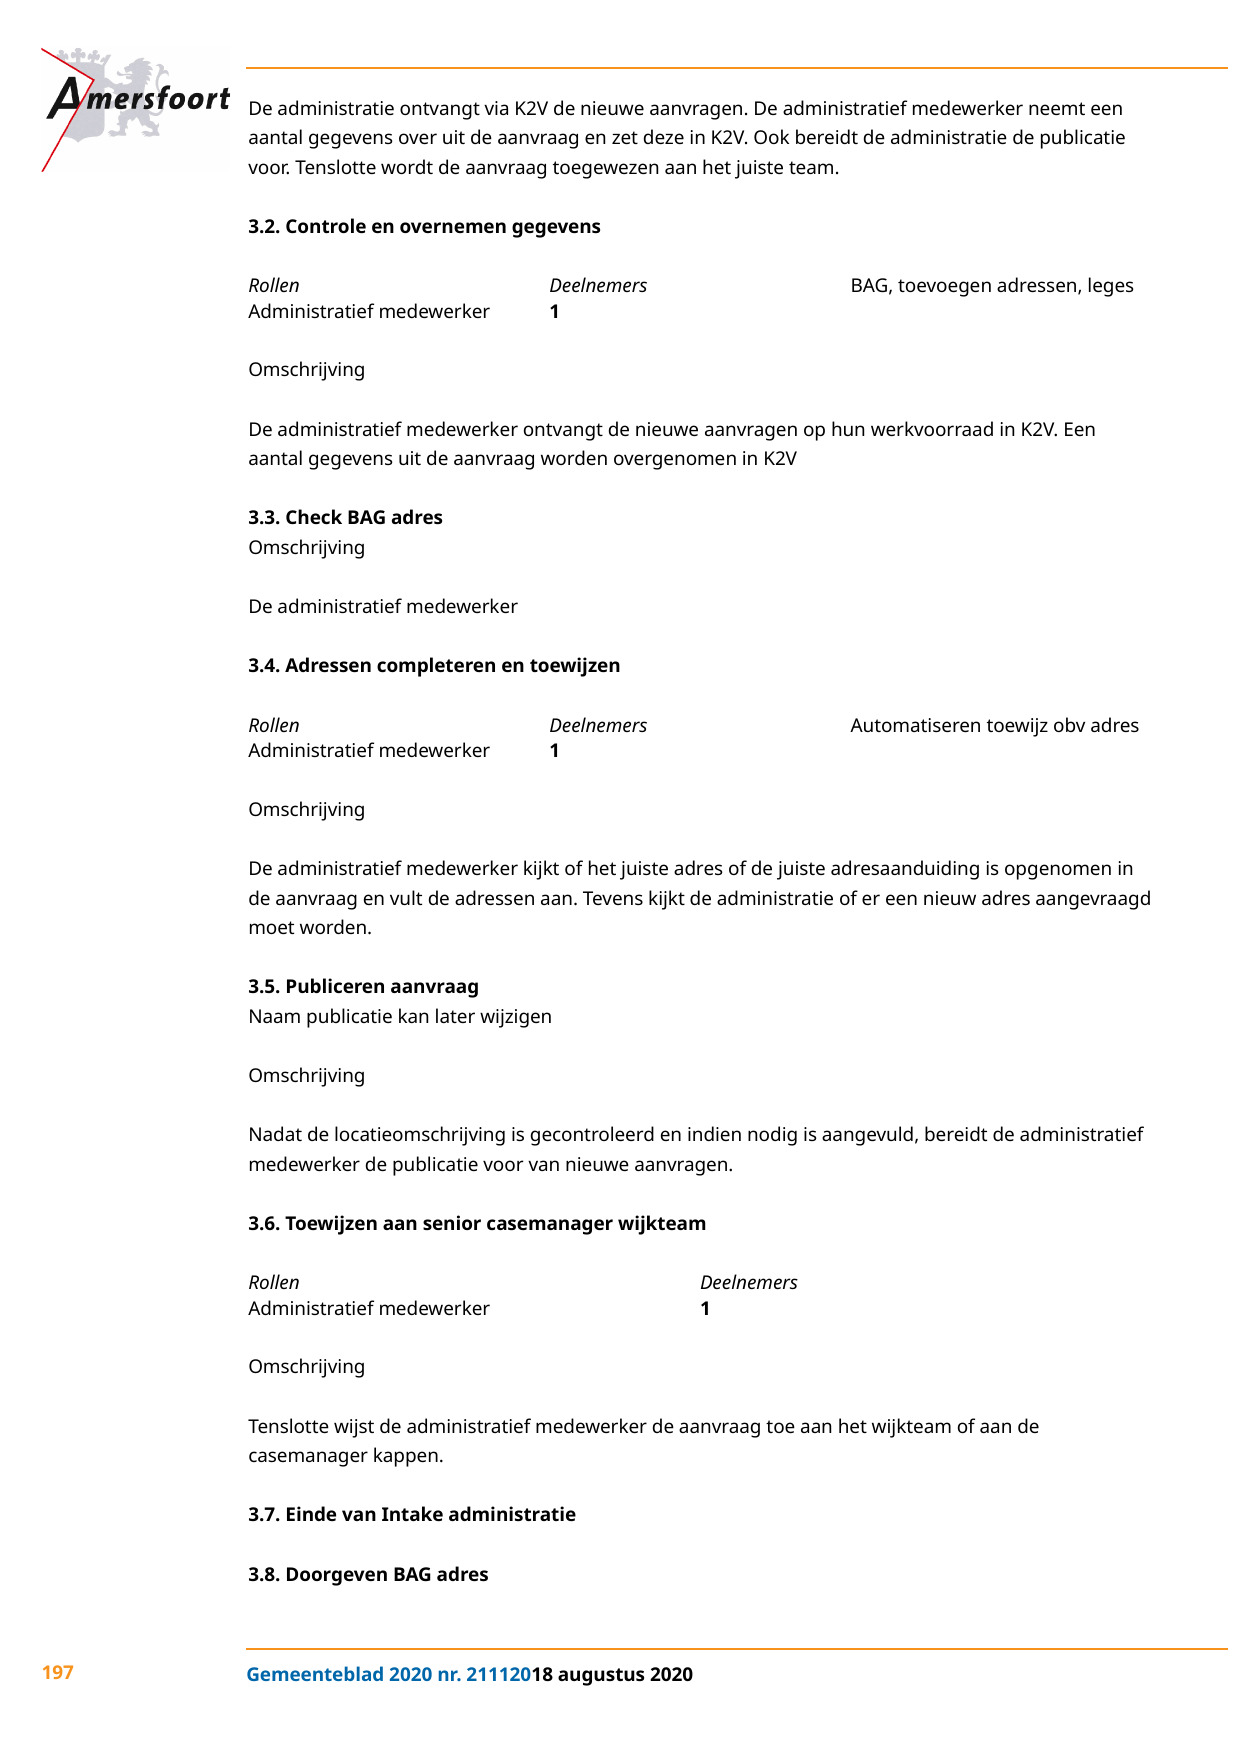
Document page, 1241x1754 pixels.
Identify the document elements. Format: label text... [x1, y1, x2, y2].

text De administratief medewerker ontvangt de nieuwe aanvragen op hun werkvoorraad in K2V. Een aantal gegevens uit de aanvraag worden overgenomen in K2V [248, 416, 1152, 471]
text De administratief medewerker kijkt of het juiste adres of de juiste adresaanduiding is opgenomen in de aanvraag en vult de adressen aan. Tevens kijkt de administratie of er een nieuw adres aangevraagd moet worden. [248, 855, 1152, 940]
text 3.2. Controle en overnemen gegevens [248, 213, 1152, 239]
table_cell Administratief medewerker [248, 298, 549, 324]
text 3.5. Publiceren aanvraag [248, 973, 1152, 999]
text Tenslotte wijst de administratief medewerker de aanvraag toe aan het wijkteam of aan de casemanager kappen. [248, 1413, 1152, 1468]
text 3.8. Doorgeven BAG adres [248, 1561, 1152, 1587]
text Naam publicatie kan later wijzigen [248, 1003, 1152, 1029]
table_header Deelnemers [549, 273, 850, 298]
table_header Automatiseren toewijz obv adres [850, 712, 1152, 737]
text 3.7. Einde van Intake administratie [248, 1502, 1152, 1527]
text 3.6. Toewijzen aan senior casemanager wijkteam [248, 1210, 1152, 1236]
text 3.4. Adressen completeren en toewijzen [248, 652, 1152, 678]
table_header Deelnemers [700, 1270, 1152, 1295]
picture [41, 47, 231, 172]
table_cell 1 [700, 1295, 1152, 1321]
text Omschrijving [248, 1062, 1152, 1088]
text Omschrijving [248, 534, 1152, 560]
table_header Deelnemers [549, 712, 850, 737]
table_cell 1 [549, 298, 850, 324]
text Nadat de locatieomschrijving is gecontroleerd en indien nodig is aangevuld, bereidt de administratief medewerker de publicatie voor van nieuwe aanvragen. [248, 1121, 1152, 1177]
text Omschrijving [248, 796, 1152, 822]
table_header Rollen [248, 273, 549, 298]
text Omschrijving [248, 1354, 1152, 1379]
text De administratief medewerker [248, 593, 1152, 619]
table_header Rollen [248, 712, 549, 737]
table_cell Administratief medewerker [248, 1295, 700, 1321]
table_cell [850, 298, 1152, 324]
table_cell [850, 738, 1152, 763]
text Omschrijving [248, 357, 1152, 382]
table_cell 1 [549, 738, 850, 763]
table_header BAG, toevoegen adressen, leges [850, 273, 1152, 298]
table_cell Administratief medewerker [248, 738, 549, 763]
table_header Rollen [248, 1270, 700, 1295]
text De administratie ontvangt via K2V de nieuwe aanvragen. De administratief medewerker neemt een aantal gegevens over uit de aanvraag en zet deze in K2V. Ook bereidt de administratie de publicatie voor. Tenslotte wordt de aanvraag toegewezen aan het juiste team. [248, 95, 1152, 180]
text 3.3. Check BAG adres [248, 504, 1152, 530]
